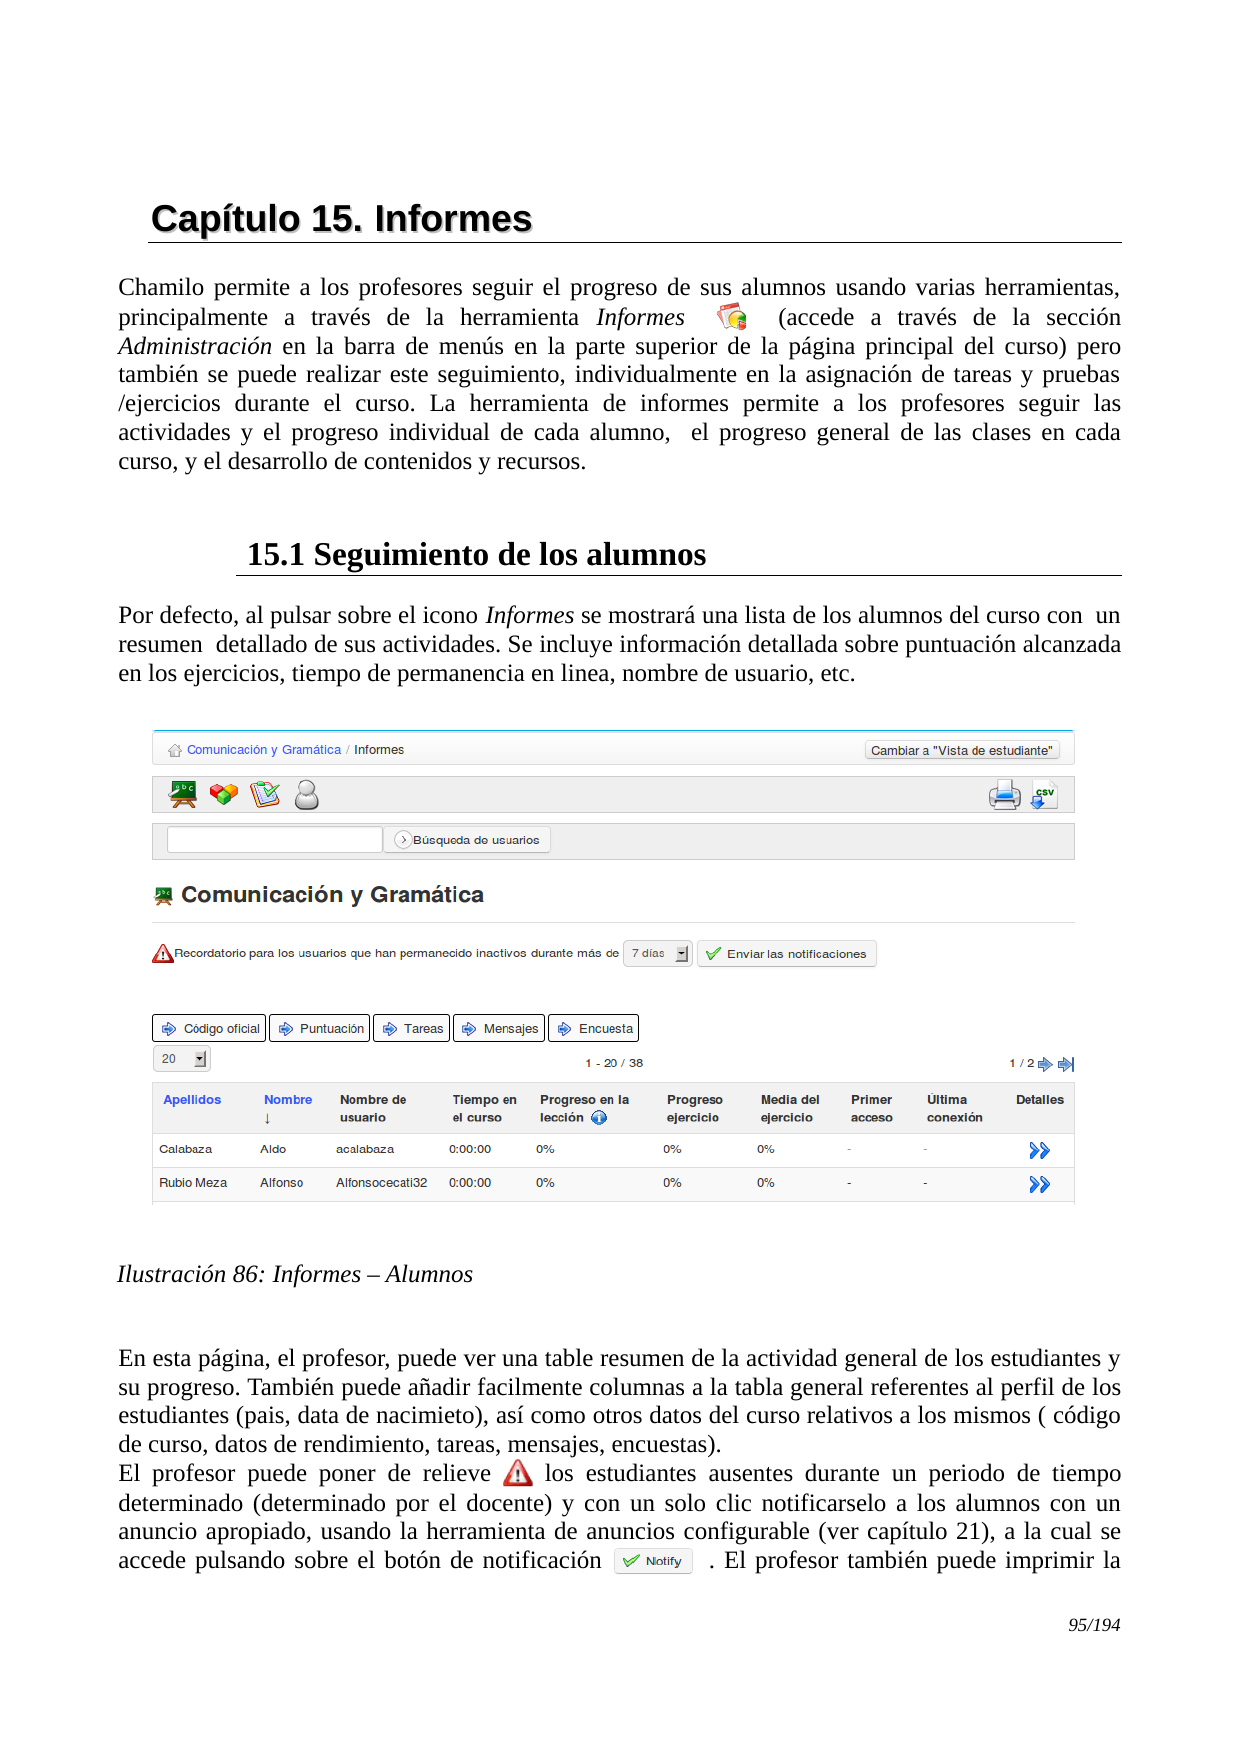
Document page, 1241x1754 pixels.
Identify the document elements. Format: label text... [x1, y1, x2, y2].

picture [144, 730, 1080, 1205]
picture [716, 301, 747, 331]
picture [611, 1545, 700, 1575]
picture [503, 1458, 533, 1488]
text Por defecto, al pulsar sobre el icono Informes se mostrará una lista de los alumnos del curso con un resumen detallado de sus actividades. Se incluye información detallada sobre puntuación alcanzada en los ejercicios, tiempo de permanencia en linea, nombre de usuario, etc. [118, 600, 1122, 686]
text Ilustración 86: Informes – Alumnos [117, 1259, 1102, 1287]
subtitle Seguimiento de los alumnos [236, 534, 1122, 575]
subtitle Informes [148, 193, 1122, 242]
text Chamilo permite a los profesores seguir el progreso de sus alumnos usando varias herramientas, principalmente a través de la herramienta Informes (accede a través de la sección Administración en la barra de menús en la parte superior de la página principal del curso) pero también se puede realizar este seguimiento, individualmente en la asignación de tareas y pruebas /ejercicios durante el curso. La herramienta de informes permite a los profesores seguir las actividades y el progreso individual de cada alumno, el progreso general de las clases en cada curso, y el desarrollo de contenidos y recursos. [118, 272, 1122, 474]
text En esta página, el profesor, puede ver una table resumen de la actividad general de los estudiantes y su progreso. También puede añadir facilmente columnas a la tabla general referentes al perfil de los estudiantes (pais, data de nacimieto), así como otros datos del curso relativos a los mismos ( código de curso, datos de rendimiento, tareas, mensajes, encuestas). [118, 1343, 1122, 1458]
text El profesor puede poner de relieve los estudiantes ausentes durante un periodo de tiempo determinado (determinado por el docente) y con un solo clic notificarselo a los alumnos con un anuncio apropiado, usando la herramienta de anuncios configurable (ver capítulo 21), a la cual se accede pulsando sobre el botón de notificación . El profesor también puede imprimir la [118, 1458, 1122, 1574]
